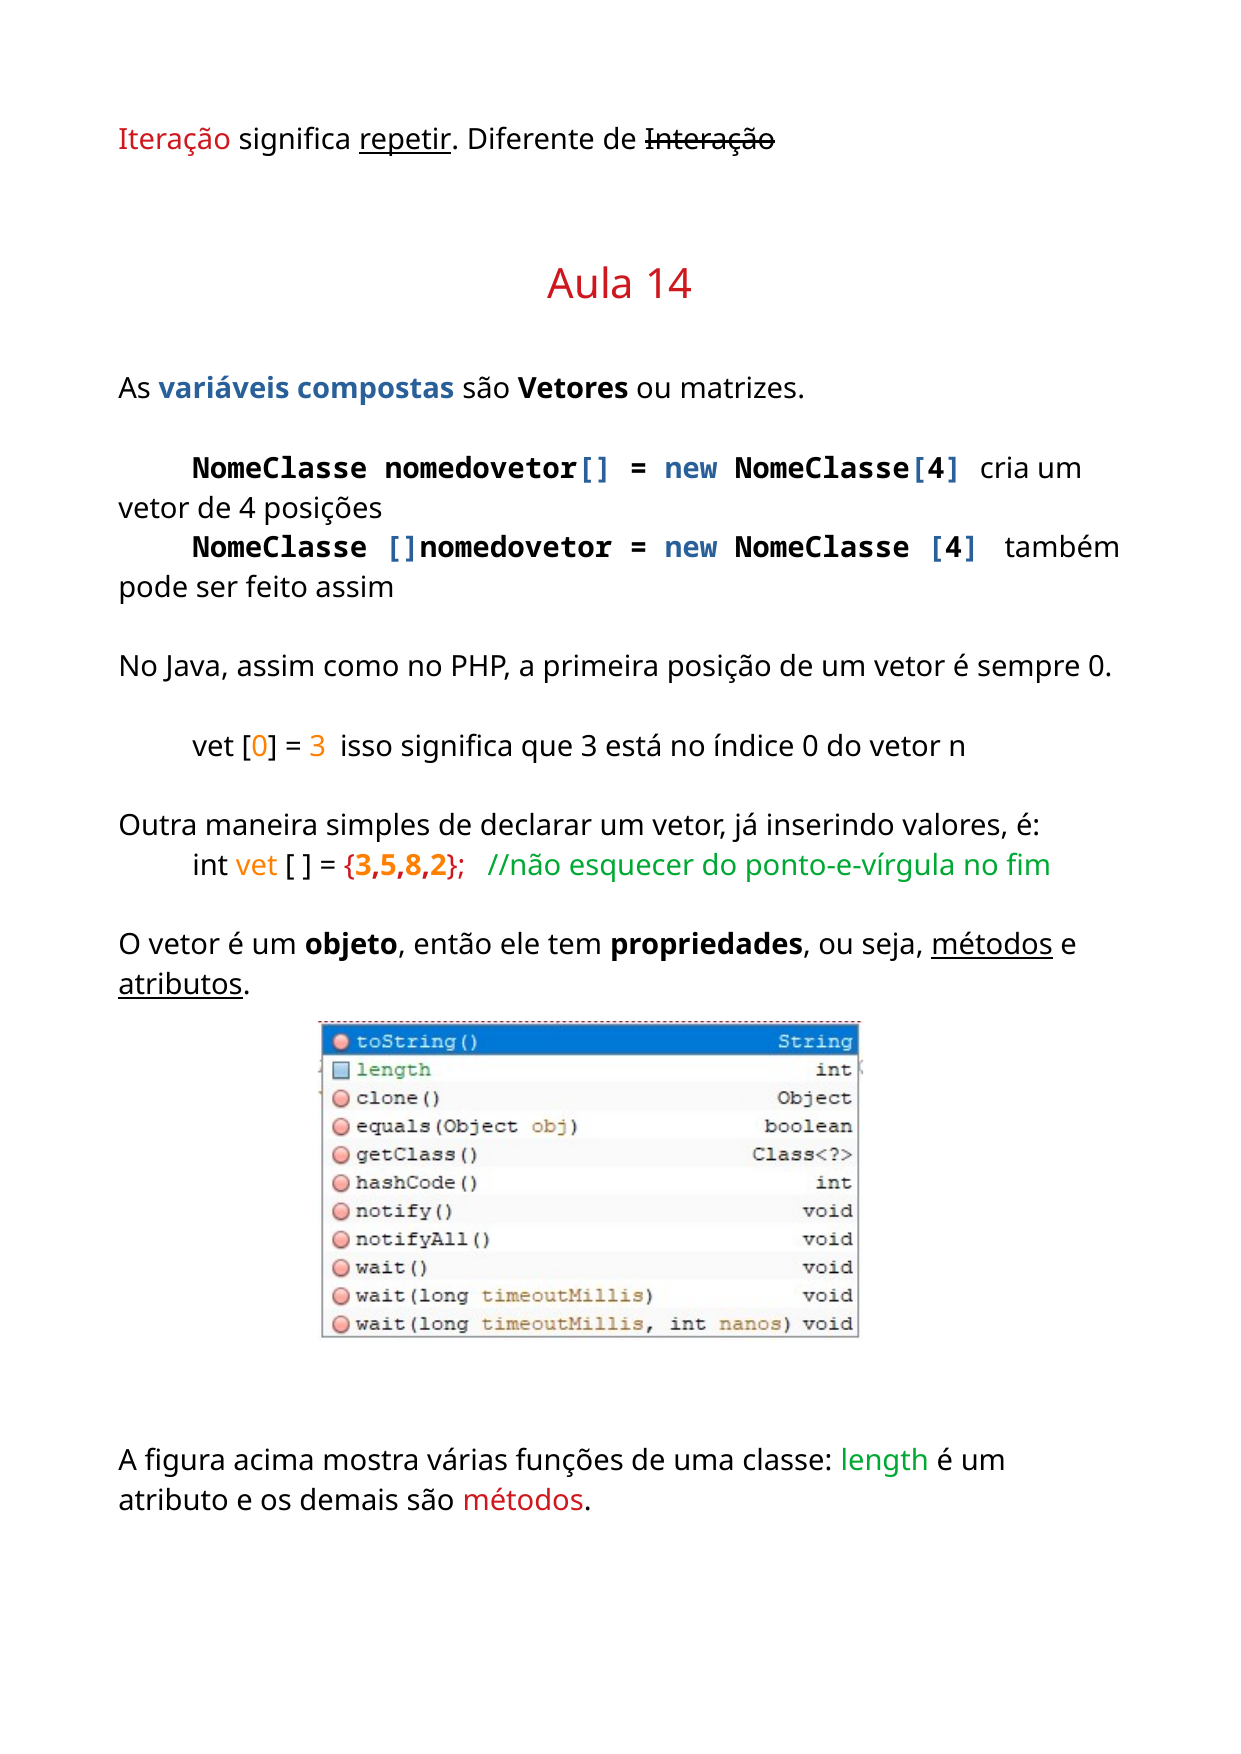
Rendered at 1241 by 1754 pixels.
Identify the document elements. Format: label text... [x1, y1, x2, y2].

text O vetor é um objeto, então ele tem propriedades, ou seja, métodos e atributos. [118, 923, 1157, 1003]
text A figura acima mostra várias funções de uma classe: length é um atributo e os demais são métodos. [118, 1439, 1122, 1519]
text vet [0] = 3 isso significa que 3 está no índice 0 do vetor n [118, 725, 1122, 765]
text Aula 14 [118, 254, 1122, 311]
text Iteração significa repetir. Diferente de Interação [118, 118, 1169, 158]
text As variáveis compostas são Vetores ou matrizes. [118, 368, 1122, 407]
picture [317, 1021, 864, 1341]
text Outra maneira simples de declarar um vetor, já inserindo valores, é: [118, 804, 1122, 844]
text NomeClasse nomedovetor[] = new NomeClasse[4] cria um vetor de 4 posições [118, 447, 1122, 527]
text NomeClasse []nomedovetor = new NomeClasse [4] também pode ser feito assim [118, 527, 1122, 606]
text int vet [ ] = {3,5,8,2}; //não esquecer do ponto-e-vírgula no fim [118, 844, 1122, 884]
text No Java, assim como no PHP, a primeira posição de um vetor é sempre 0. [118, 646, 1122, 685]
